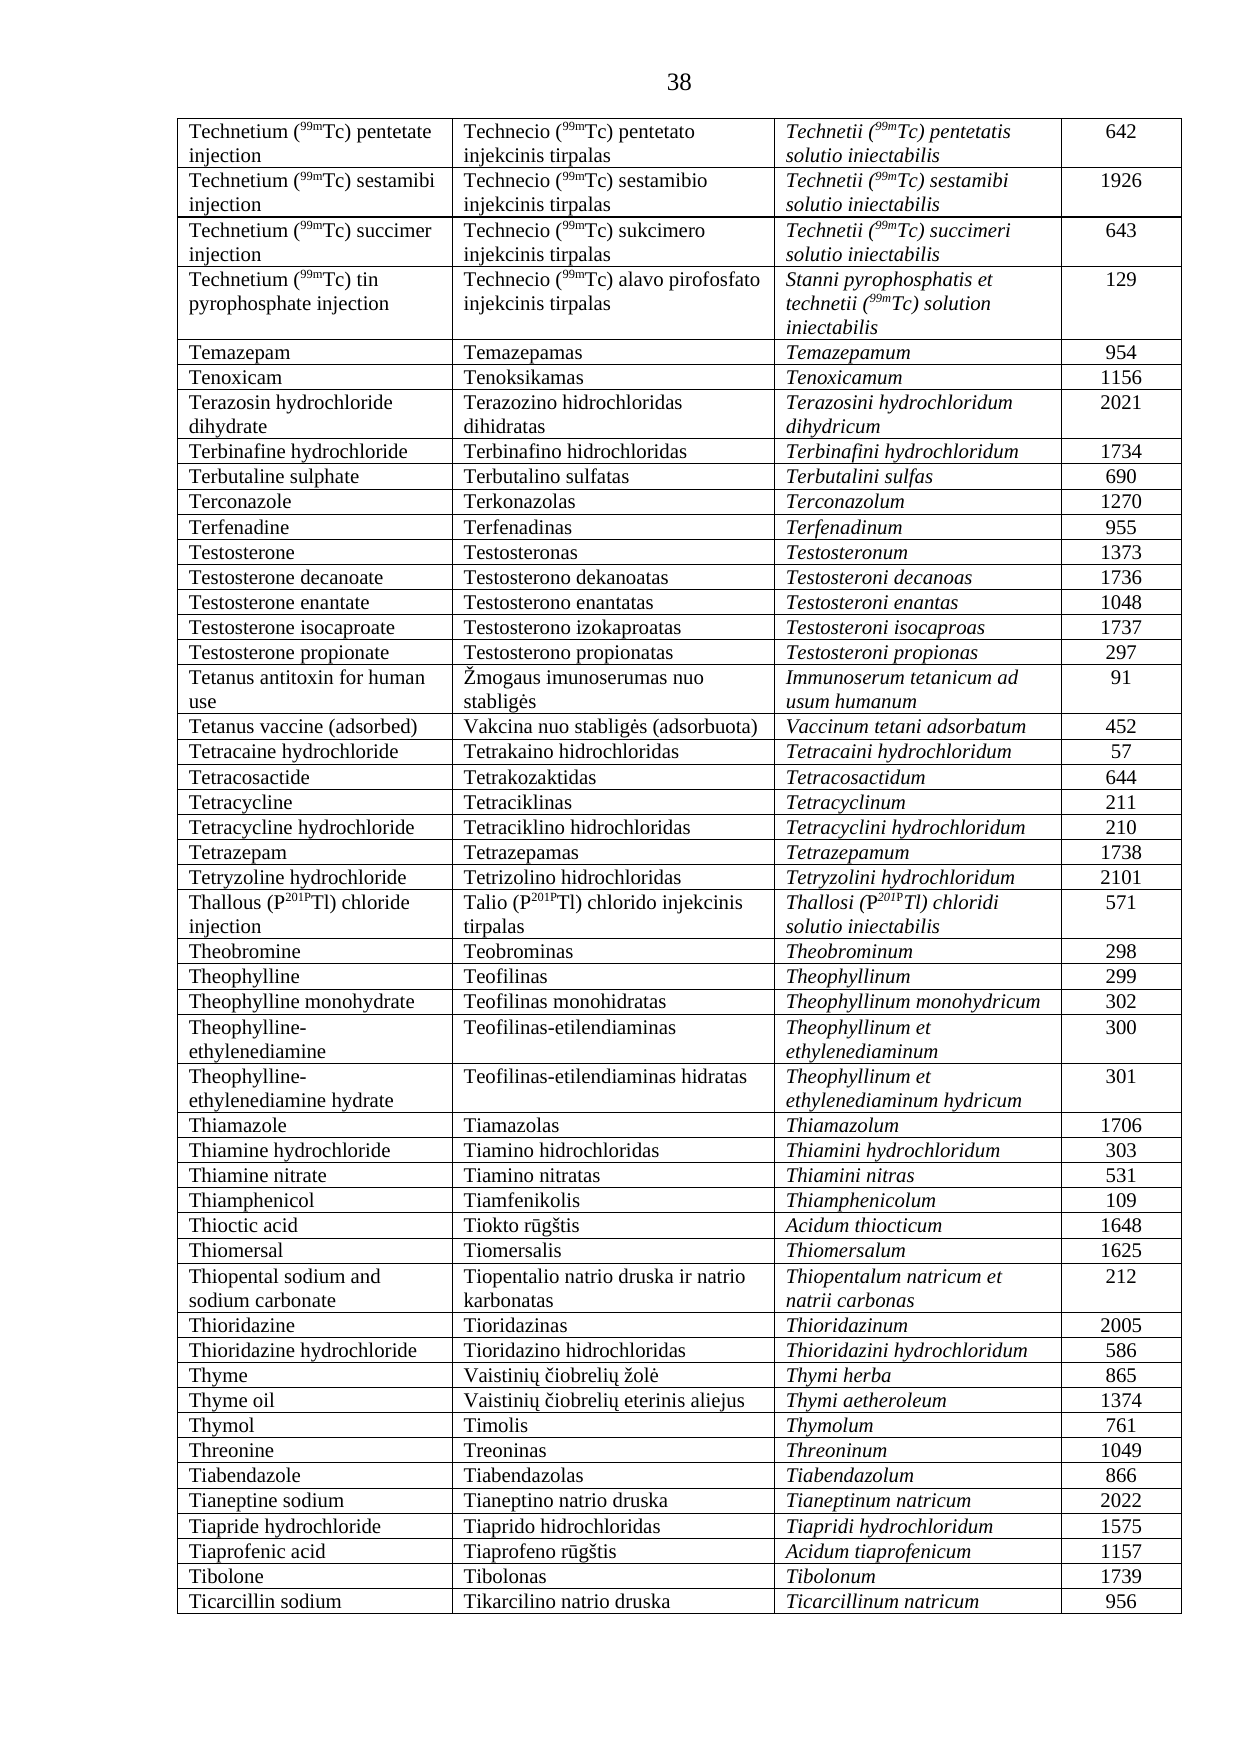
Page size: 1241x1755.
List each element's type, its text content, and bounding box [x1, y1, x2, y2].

table_cell Technetii (99mTc) sestamibi solutio iniectabilis [775, 168, 1061, 216]
table_cell Vaccinum tetani adsorbatum [775, 714, 1061, 738]
table_cell Tetanus vaccine (adsorbed) [178, 714, 452, 738]
table_cell Testosterono enantatas [453, 590, 774, 614]
table_cell Thymi aetheroleum [775, 1388, 1061, 1412]
table_cell Tenoksikamas [453, 365, 774, 389]
table_cell Threonine [178, 1438, 452, 1462]
table_cell Tetraciklinas [453, 790, 774, 814]
table_cell 1738 [1062, 840, 1181, 864]
table_cell 1737 [1062, 615, 1181, 639]
table_cell 298 [1062, 939, 1181, 963]
table_cell Testosteroni propionas [775, 640, 1061, 664]
table_cell Tetrazepamum [775, 840, 1061, 864]
table_cell Tetracaine hydrochloride [178, 740, 452, 763]
table_cell 1048 [1062, 590, 1181, 614]
table_cell Thallosi (P201PTl) chloridi solutio iniectabilis [775, 890, 1061, 938]
table_cell Terazozino hidrochloridas dihidratas [453, 390, 774, 438]
table_cell 1270 [1062, 490, 1181, 513]
table_cell 644 [1062, 765, 1181, 789]
table_cell Tiokto rūgštis [453, 1213, 774, 1237]
table_cell Vakcina nuo stabligės (adsorbuota) [453, 714, 774, 738]
table_cell Tiabendazolum [775, 1463, 1061, 1487]
table_cell Acidum thiocticum [775, 1213, 1061, 1237]
table_cell Vaistinių čiobrelių eterinis aliejus [453, 1388, 774, 1412]
table_cell 1374 [1062, 1388, 1181, 1412]
table_cell Technetii (99mTc) succimeri solutio iniectabilis [775, 218, 1061, 266]
table_cell 301 [1062, 1064, 1181, 1112]
table_cell Temazepamas [453, 340, 774, 364]
table_cell Žmogaus imunoserumas nuo stabligės [453, 665, 774, 713]
table_cell Theobromine [178, 939, 452, 963]
table_cell Teofilinas-etilendiaminas hidratas [453, 1064, 774, 1112]
table_cell Tiaprofeno rūgštis [453, 1539, 774, 1563]
table_cell Testosterone enantate [178, 590, 452, 614]
table_cell Terfenadine [178, 515, 452, 539]
table_cell Teofilinas monohidratas [453, 990, 774, 1013]
table_cell Talio (P201PTl) chlorido injekcinis tirpalas [453, 890, 774, 938]
table_cell Thiamini nitras [775, 1163, 1061, 1187]
table_cell Theophyllinum et ethylenediaminum hydricum [775, 1064, 1061, 1112]
table_cell Tetracaini hydrochloridum [775, 740, 1061, 763]
table_cell 1575 [1062, 1514, 1181, 1538]
table_cell 1156 [1062, 365, 1181, 389]
table_cell Terbutalino sulfatas [453, 464, 774, 488]
table_cell Theophylline-ethylenediamine hydrate [178, 1064, 452, 1112]
table_cell Tenoxicam [178, 365, 452, 389]
table_cell 303 [1062, 1138, 1181, 1162]
table_cell Teobrominas [453, 939, 774, 963]
table_cell Terazosini hydrochloridum dihydricum [775, 390, 1061, 438]
table_cell 210 [1062, 815, 1181, 839]
table_cell 2101 [1062, 865, 1181, 889]
table_cell Tiamazolas [453, 1113, 774, 1137]
table_cell 2005 [1062, 1313, 1181, 1337]
table_cell Technetium (99mTc) sestamibi injection [178, 168, 452, 216]
table_cell Tetracyclinum [775, 790, 1061, 814]
table_cell Testosterone decanoate [178, 565, 452, 589]
table_cell 955 [1062, 515, 1181, 539]
table_cell Thioridazinum [775, 1313, 1061, 1337]
table_cell Terbinafini hydrochloridum [775, 439, 1061, 463]
table_cell Vaistinių čiobrelių žolė [453, 1363, 774, 1387]
table_cell Technecio (99mTc) alavo pirofosfato injekcinis tirpalas [453, 267, 774, 339]
table_cell Testosteronum [775, 540, 1061, 564]
table_cell Thioridazini hydrochloridum [775, 1338, 1061, 1362]
table_cell Technetii (99mTc) pentetatis solutio iniectabilis [775, 119, 1061, 167]
table_cell Thioridazine [178, 1313, 452, 1337]
table_cell Tetrazepam [178, 840, 452, 864]
table_cell Thiopental sodium and sodium carbonate [178, 1264, 452, 1312]
table_cell 954 [1062, 340, 1181, 364]
table_cell 866 [1062, 1463, 1181, 1487]
table_cell Acidum tiaprofenicum [775, 1539, 1061, 1563]
table_cell Tiabendazole [178, 1463, 452, 1487]
table_cell Thyme [178, 1363, 452, 1387]
table_cell Threoninum [775, 1438, 1061, 1462]
table_cell Thallous (P201PTl) chloride injection [178, 890, 452, 938]
table_cell 2021 [1062, 390, 1181, 438]
table_cell 531 [1062, 1163, 1181, 1187]
table_cell Thiomersal [178, 1239, 452, 1262]
table_cell Technetium (99mTc) succimer injection [178, 218, 452, 266]
table_cell Thioctic acid [178, 1213, 452, 1237]
table_cell Testosteronas [453, 540, 774, 564]
table_cell Tetrakaino hidrochloridas [453, 740, 774, 763]
table_cell Testosteroni enantas [775, 590, 1061, 614]
table_cell 571 [1062, 890, 1181, 938]
table_cell Tetracosactide [178, 765, 452, 789]
table_cell Theophyllinum et ethylenediaminum [775, 1015, 1061, 1063]
table_cell Tetrizolino hidrochloridas [453, 865, 774, 889]
table_cell 452 [1062, 714, 1181, 738]
table_cell 690 [1062, 464, 1181, 488]
table_cell Technetium (99mTc) pentetate injection [178, 119, 452, 167]
table_cell Tenoxicamum [775, 365, 1061, 389]
table_cell Tibolonum [775, 1564, 1061, 1588]
table_cell Theophylline monohydrate [178, 990, 452, 1013]
table_cell Thymi herba [775, 1363, 1061, 1387]
table_cell Terfenadinas [453, 515, 774, 539]
table_cell Terbinafine hydrochloride [178, 439, 452, 463]
table_cell Terconazole [178, 490, 452, 513]
table_cell 300 [1062, 1015, 1181, 1063]
table_cell Tikarcilino natrio druska [453, 1589, 774, 1613]
table_cell Tioridazino hidrochloridas [453, 1338, 774, 1362]
table_cell Testosterono dekanoatas [453, 565, 774, 589]
table_cell Tibolone [178, 1564, 452, 1588]
table_cell 1734 [1062, 439, 1181, 463]
table_cell Stanni pyrophosphatis et technetii (99mTc) solution iniectabilis [775, 267, 1061, 339]
table_cell 1049 [1062, 1438, 1181, 1462]
table_cell Thiamazole [178, 1113, 452, 1137]
table_cell Tetrakozaktidas [453, 765, 774, 789]
table_cell Thioridazine hydrochloride [178, 1338, 452, 1362]
table_cell Theophyllinum monohydricum [775, 990, 1061, 1013]
table_cell Terazosin hydrochloride dihydrate [178, 390, 452, 438]
table_cell 57 [1062, 740, 1181, 763]
table_cell Thiamphenicol [178, 1188, 452, 1212]
table_cell Teofilinas-etilendiaminas [453, 1015, 774, 1063]
table_cell 1625 [1062, 1239, 1181, 1262]
table_cell Thymol [178, 1413, 452, 1437]
table_cell Tibolonas [453, 1564, 774, 1588]
table_cell Tetracycline [178, 790, 452, 814]
table_cell Thiamphenicolum [775, 1188, 1061, 1212]
table_cell Technecio (99mTc) pentetato injekcinis tirpalas [453, 119, 774, 167]
table_cell Tetryzoline hydrochloride [178, 865, 452, 889]
table_cell Tioridazinas [453, 1313, 774, 1337]
table_cell Teofilinas [453, 964, 774, 988]
table_cell 2022 [1062, 1489, 1181, 1512]
table_cell 1926 [1062, 168, 1181, 216]
table_cell Testosterone [178, 540, 452, 564]
table_cell 1736 [1062, 565, 1181, 589]
table_cell 642 [1062, 119, 1181, 167]
table_cell Theophylline-ethylenediamine [178, 1015, 452, 1063]
table_cell Terfenadinum [775, 515, 1061, 539]
table_cell Immunoserum tetanicum ad usum humanum [775, 665, 1061, 713]
table_cell Thiamazolum [775, 1113, 1061, 1137]
table_cell Terkonazolas [453, 490, 774, 513]
table_cell 211 [1062, 790, 1181, 814]
table_cell 1157 [1062, 1539, 1181, 1563]
table_cell Testosterone isocaproate [178, 615, 452, 639]
table_cell Tianeptino natrio druska [453, 1489, 774, 1512]
table_cell Testosterono izokaproatas [453, 615, 774, 639]
table_cell Tiaprido hidrochloridas [453, 1514, 774, 1538]
table_cell 299 [1062, 964, 1181, 988]
table_cell Temazepam [178, 340, 452, 364]
table_cell Tetanus antitoxin for human use [178, 665, 452, 713]
table_cell Thiamine hydrochloride [178, 1138, 452, 1162]
table_cell Technecio (99mTc) sestamibio injekcinis tirpalas [453, 168, 774, 216]
table_cell Tianeptinum natricum [775, 1489, 1061, 1512]
table_cell Tetracyclini hydrochloridum [775, 815, 1061, 839]
table_cell 129 [1062, 267, 1181, 339]
table_cell Ticarcillinum natricum [775, 1589, 1061, 1613]
table_cell Technetium (99mTc) tin pyrophosphate injection [178, 267, 452, 339]
table_cell 586 [1062, 1338, 1181, 1362]
table_cell Terbinafino hidrochloridas [453, 439, 774, 463]
table_cell Theobrominum [775, 939, 1061, 963]
table_cell Tiopentalio natrio druska ir natrio karbonatas [453, 1264, 774, 1312]
table_cell Testosterone propionate [178, 640, 452, 664]
table_cell Tianeptine sodium [178, 1489, 452, 1512]
table_cell Thyme oil [178, 1388, 452, 1412]
table_cell 643 [1062, 218, 1181, 266]
table_cell Technecio (99mTc) sukcimero injekcinis tirpalas [453, 218, 774, 266]
table_cell Tiabendazolas [453, 1463, 774, 1487]
table_cell 1739 [1062, 1564, 1181, 1588]
table_cell Thiopentalum natricum et natrii carbonas [775, 1264, 1061, 1312]
table_cell 91 [1062, 665, 1181, 713]
table_cell Testosteroni decanoas [775, 565, 1061, 589]
table_cell 1648 [1062, 1213, 1181, 1237]
table_cell 297 [1062, 640, 1181, 664]
table_cell 1706 [1062, 1113, 1181, 1137]
table_cell 212 [1062, 1264, 1181, 1312]
table_cell 1373 [1062, 540, 1181, 564]
table_cell 302 [1062, 990, 1181, 1013]
table_cell Tiapridi hydrochloridum [775, 1514, 1061, 1538]
table_cell Terbutaline sulphate [178, 464, 452, 488]
table_cell 865 [1062, 1363, 1181, 1387]
table_cell Ticarcillin sodium [178, 1589, 452, 1613]
table_cell Tiaprofenic acid [178, 1539, 452, 1563]
table_cell 956 [1062, 1589, 1181, 1613]
table_cell Tiamfenikolis [453, 1188, 774, 1212]
table_cell Tetracycline hydrochloride [178, 815, 452, 839]
table_cell Theophyllinum [775, 964, 1061, 988]
table_cell Timolis [453, 1413, 774, 1437]
table_cell 109 [1062, 1188, 1181, 1212]
table_cell Thiamine nitrate [178, 1163, 452, 1187]
table_cell Tiamino hidrochloridas [453, 1138, 774, 1162]
table_cell 761 [1062, 1413, 1181, 1437]
table_cell Theophylline [178, 964, 452, 988]
table_cell Tetracosactidum [775, 765, 1061, 789]
table_cell Terconazolum [775, 490, 1061, 513]
table_cell Tetrazepamas [453, 840, 774, 864]
table_cell Tiamino nitratas [453, 1163, 774, 1187]
table_cell Tetraciklino hidrochloridas [453, 815, 774, 839]
table_cell Thiomersalum [775, 1239, 1061, 1262]
table_cell Testosteroni isocaproas [775, 615, 1061, 639]
table_cell Treoninas [453, 1438, 774, 1462]
table_cell Thymolum [775, 1413, 1061, 1437]
table_cell Tetryzolini hydrochloridum [775, 865, 1061, 889]
table_cell Tiapride hydrochloride [178, 1514, 452, 1538]
table_cell Thiamini hydrochloridum [775, 1138, 1061, 1162]
table_cell Temazepamum [775, 340, 1061, 364]
table_cell Tiomersalis [453, 1239, 774, 1262]
table_cell Terbutalini sulfas [775, 464, 1061, 488]
table_cell Testosterono propionatas [453, 640, 774, 664]
